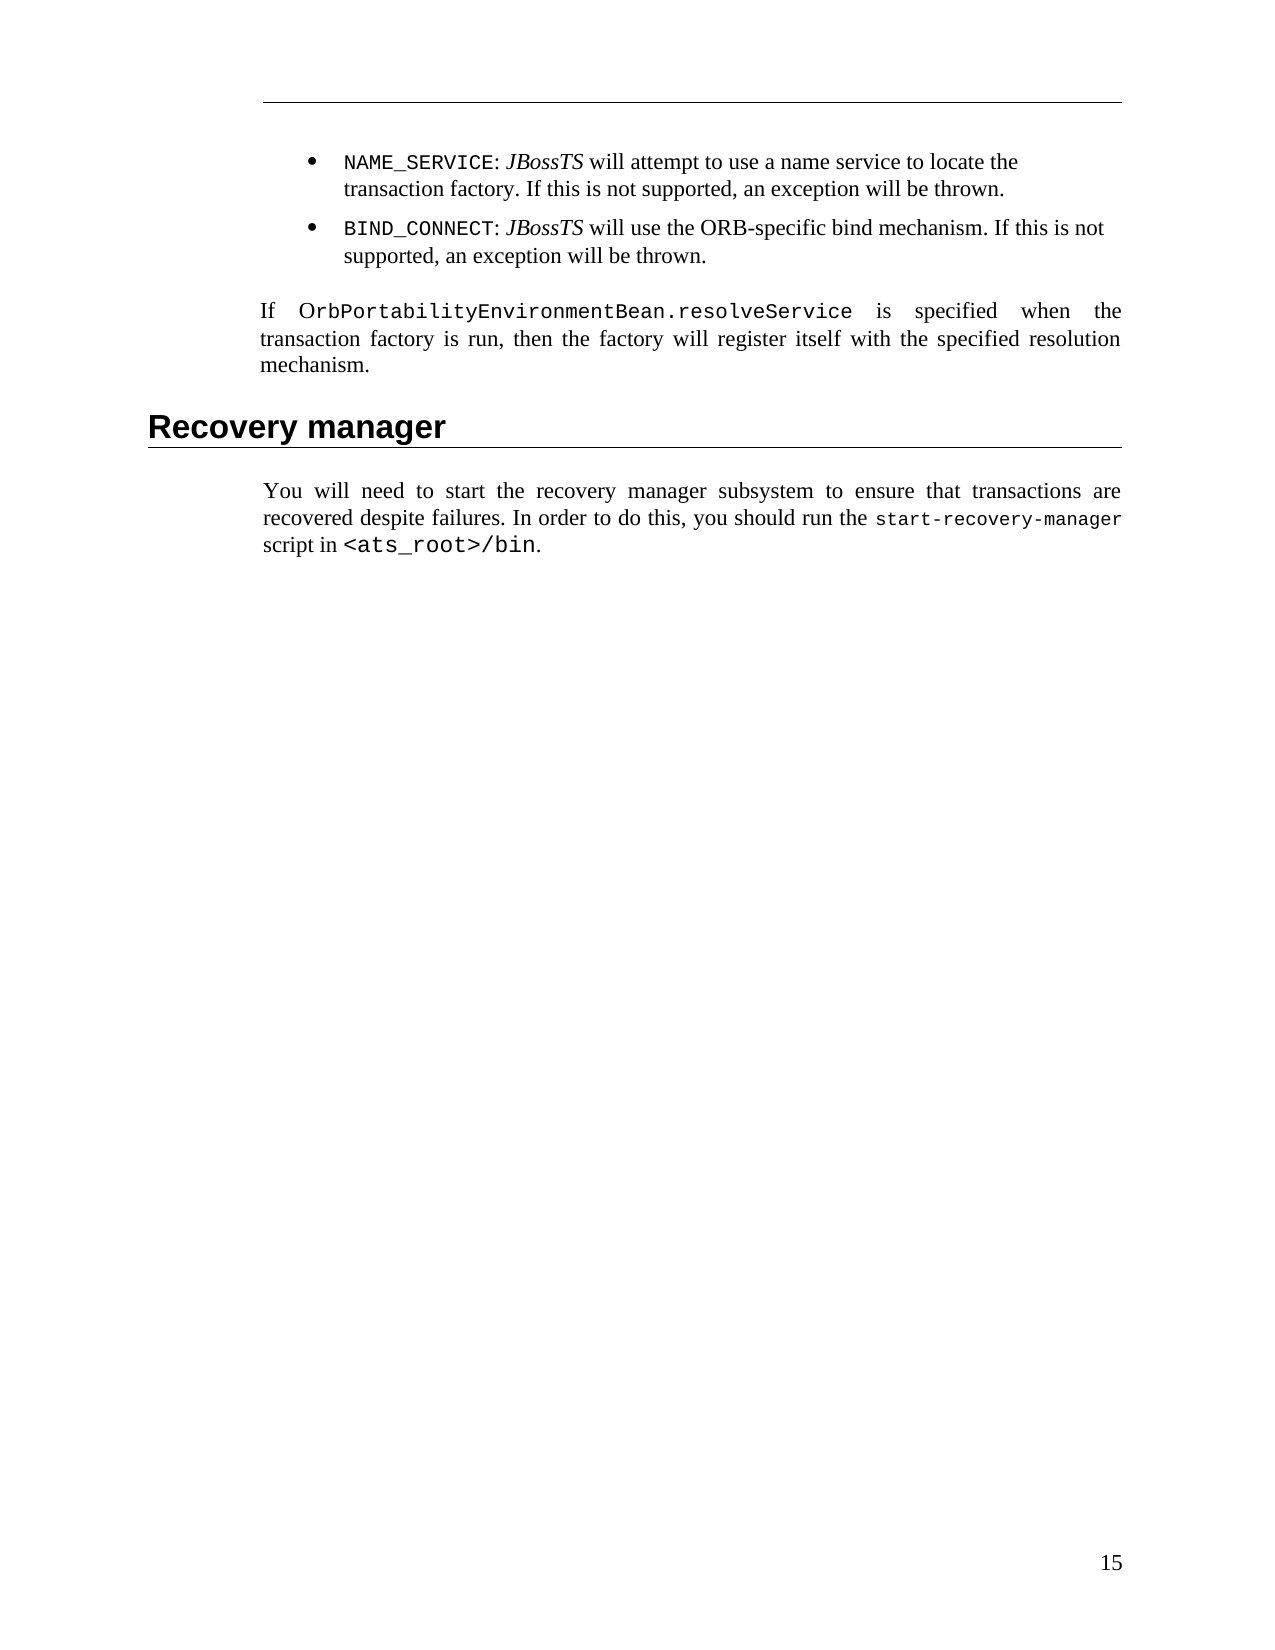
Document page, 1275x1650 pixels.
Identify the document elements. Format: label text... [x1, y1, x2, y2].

list BIND_CONNECT: JBossTS will use the ORB-specific bind mechanism. If this is not supported, an exception will be thrown. [308, 214, 1122, 268]
subtitle Recovery manager [148, 407, 1122, 447]
list NAME_SERVICE: JBossTS will attempt to use a name service to locate the transaction factory. If this is not supported, an exception will be thrown. [308, 148, 1122, 202]
text You will need to start the recovery manager subsystem to ensure that transactions are recovered despite failures. In order to do this, you should run the start-recovery-manager script in <ats_root>/bin. [263, 477, 1122, 559]
text If OrbPortabilityEnvironmentBean.resolveService is specified when the transaction factory is run, then the factory will register itself with the specified resolution mechanism. [260, 297, 1122, 378]
